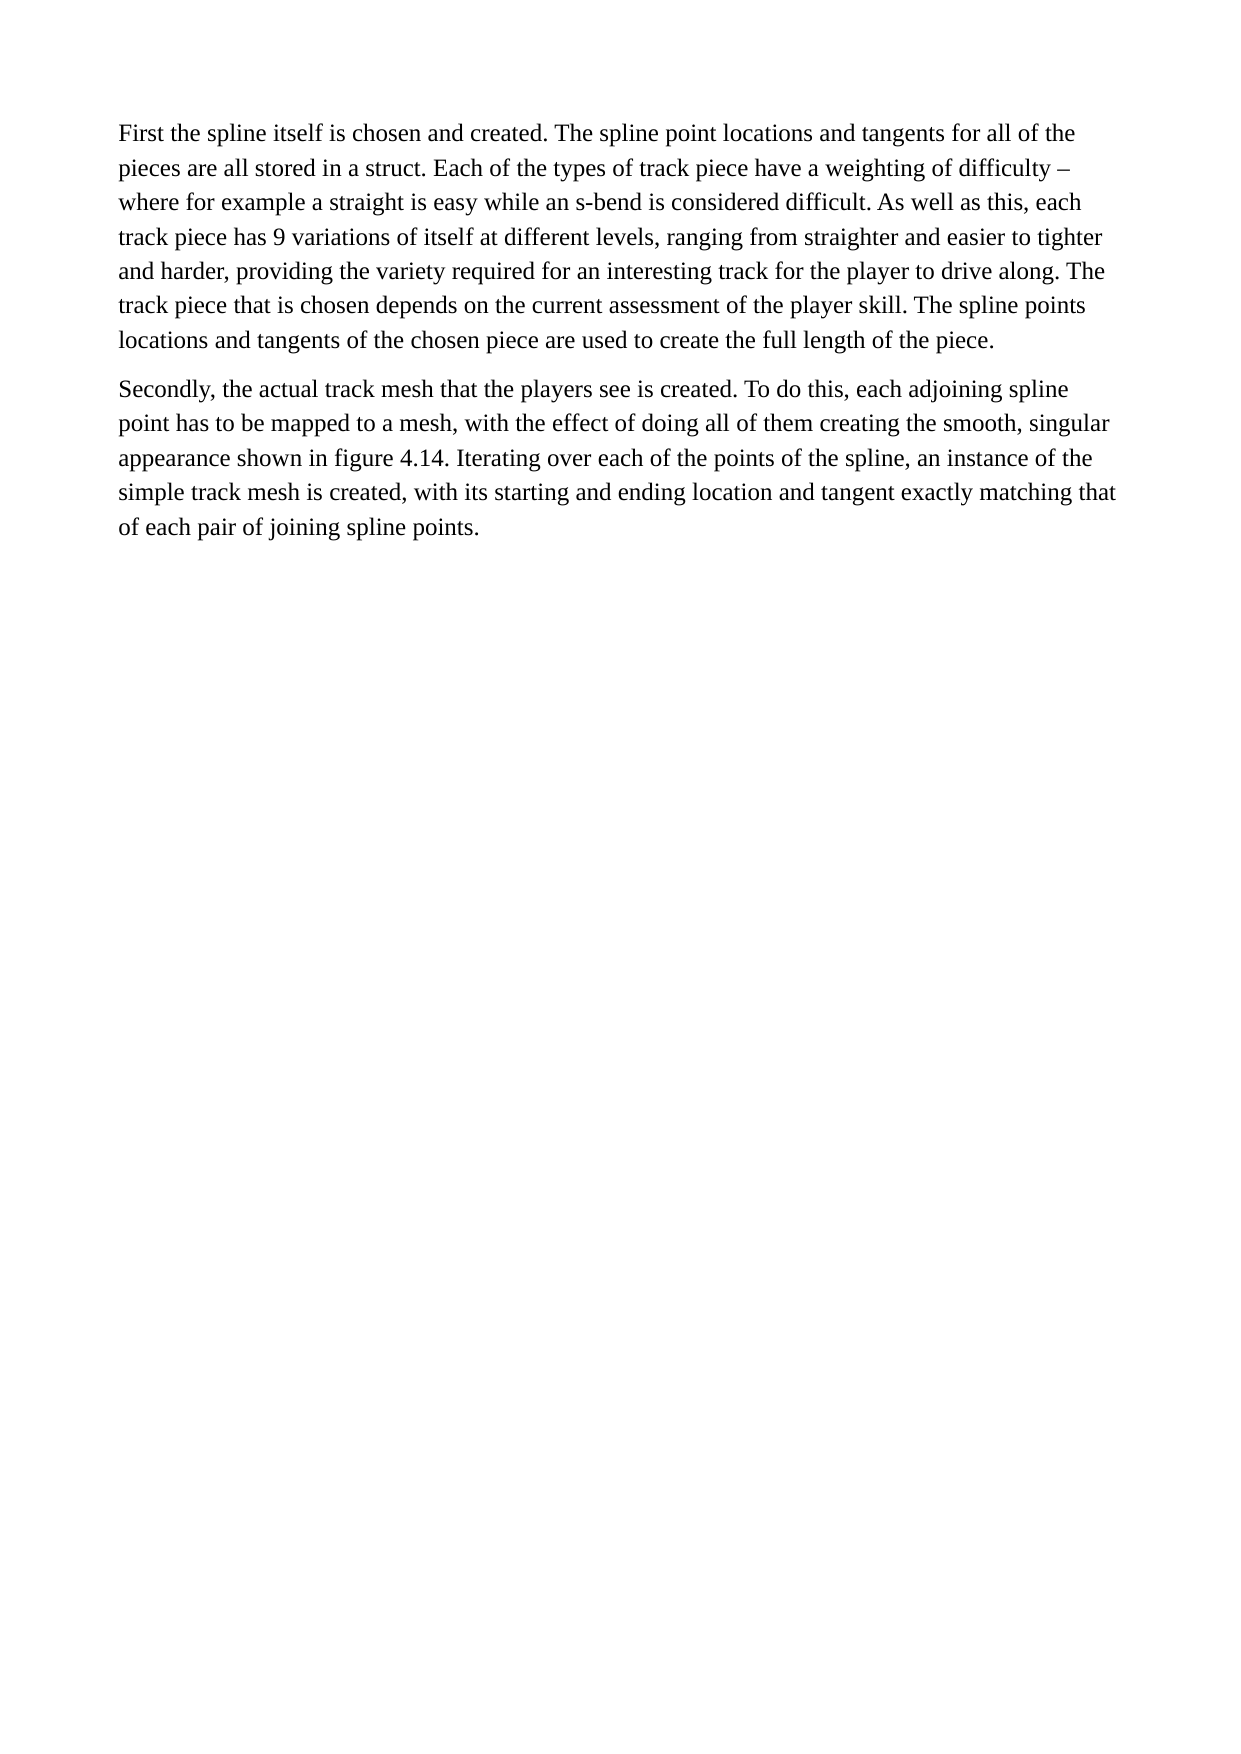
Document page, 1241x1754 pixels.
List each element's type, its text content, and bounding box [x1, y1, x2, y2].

text First the spline itself is chosen and created. The spline point locations and tangents for all of the pieces are all stored in a struct. Each of the types of track piece have a weighting of difficulty – where for example a straight is easy while an s-bend is considered difficult. As well as this, each track piece has 9 variations of itself at different levels, ranging from straighter and easier to tighter and harder, providing the variety required for an interesting track for the player to drive along. The track piece that is chosen depends on the current assessment of the player skill. The spline points locations and tangents of the chosen piece are used to create the full length of the piece. [118, 118, 1122, 354]
text Secondly, the actual track mesh that the players see is created. To do this, each adjoining spline point has to be mapped to a mesh, with the effect of doing all of them creating the smooth, singular appearance shown in figure 4.14. Iterating over each of the points of the spline, an instance of the simple track mesh is created, with its starting and ending location and tangent exactly matching that of each pair of joining spline points. [118, 374, 1122, 541]
